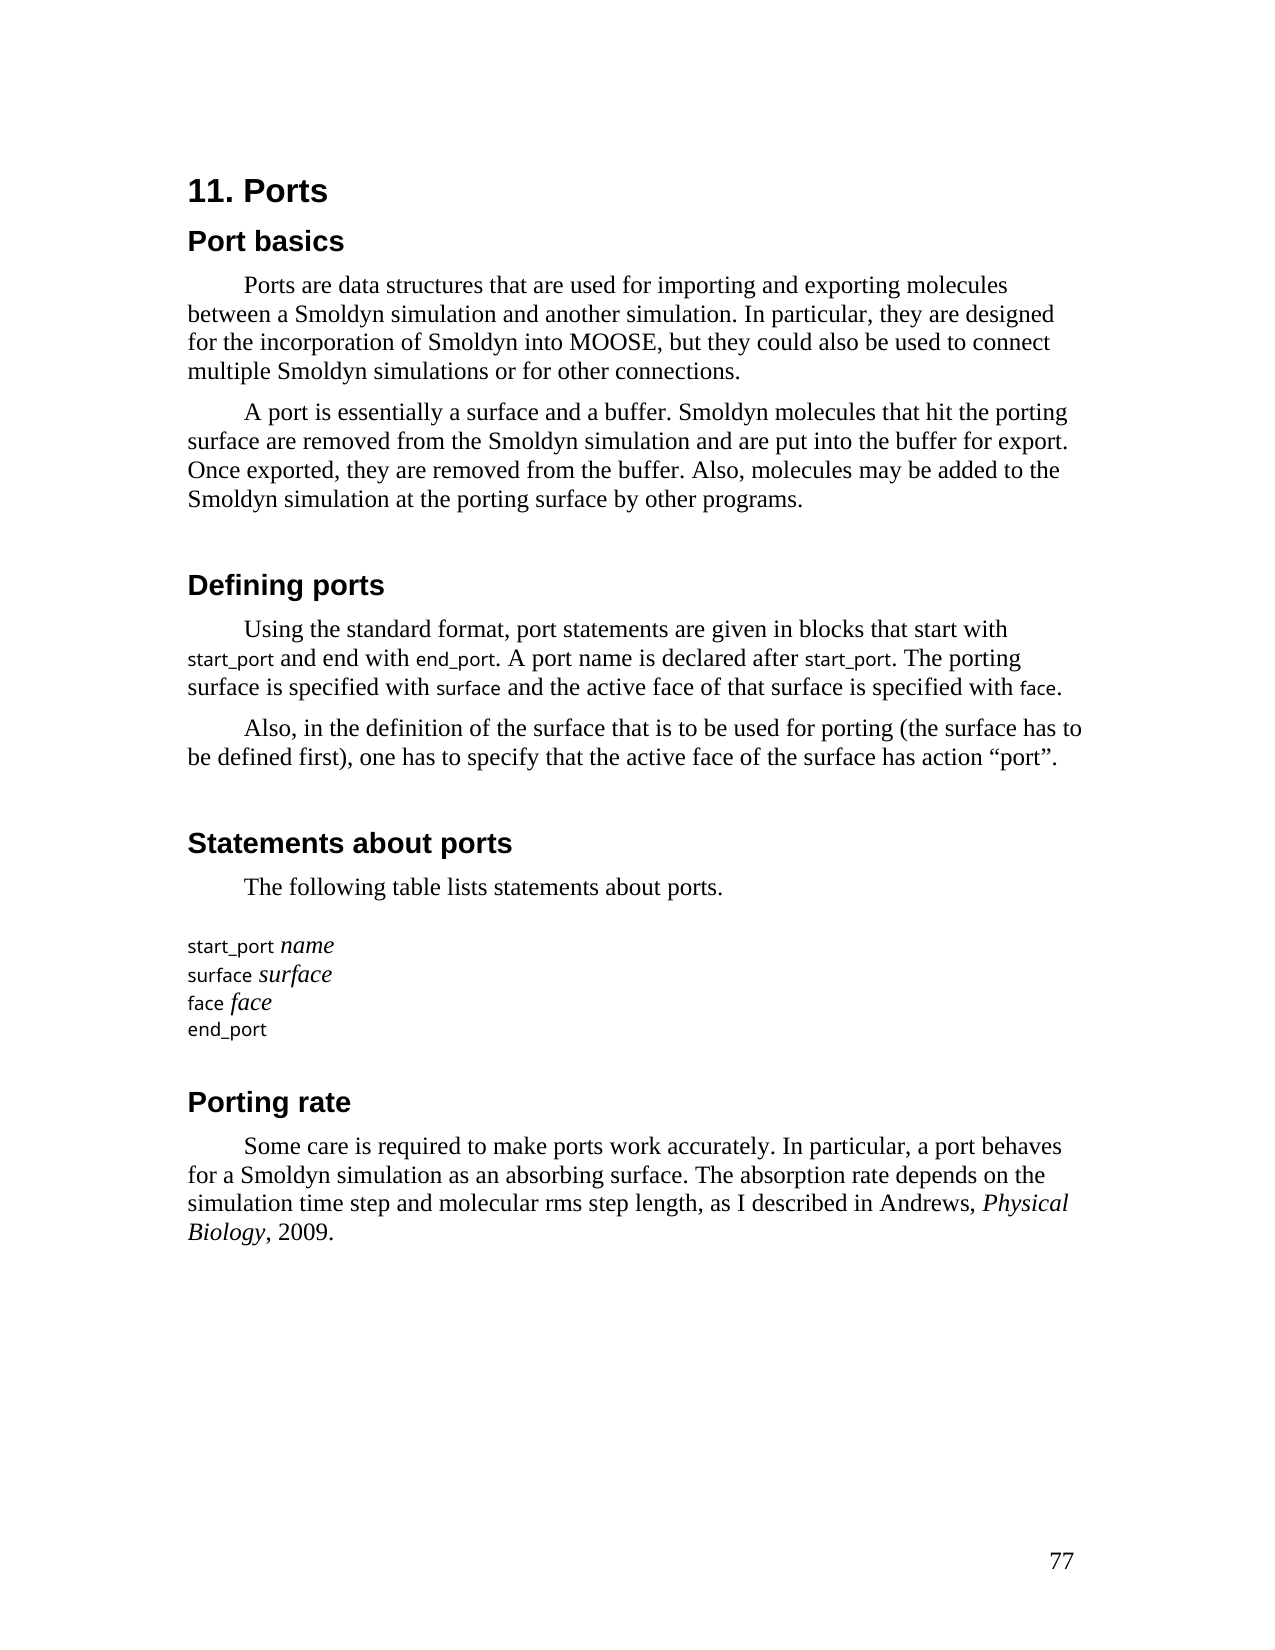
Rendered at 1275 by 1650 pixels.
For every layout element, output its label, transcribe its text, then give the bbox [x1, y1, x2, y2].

text end_port [187, 1016, 1087, 1042]
text Also, in the definition of the surface that is to be used for porting (the surface has to be defined first), one has to specify that the active face of the surface has action “port”. [187, 713, 1087, 771]
subtitle Port basics [187, 224, 1087, 257]
subtitle Porting rate [187, 1085, 1087, 1118]
subtitle Defining ports [187, 568, 1087, 602]
subtitle 11. Ports [187, 171, 1087, 209]
text Some care is required to make ports work accurately. In particular, a port behaves for a Smoldyn simulation as an absorbing surface. The absorption rate depends on the simulation time step and molecular rms step length, as I described in Andrews, Physical Biology, 2009. [187, 1131, 1087, 1246]
text Ports are data structures that are used for importing and exporting molecules between a Smoldyn simulation and another simulation. In particular, they are designed for the incorporation of Smoldyn into MOOSE, but they could also be used to connect multiple Smoldyn simulations or for other connections. [187, 270, 1087, 385]
subtitle Statements about ports [187, 826, 1087, 860]
text start_port name [187, 930, 1087, 959]
text Using the standard format, port statements are given in blocks that start with start_port and end with end_port. A port name is declared after start_port. The porting surface is specified with surface and the active face of that surface is specified with face. [187, 614, 1087, 701]
text surface surface [187, 959, 1087, 987]
text A port is essentially a surface and a buffer. Smoldyn molecules that hit the porting surface are removed from the Smoldyn simulation and are put into the buffer for export. Once exported, they are removed from the buffer. Also, molecules may be added to the Smoldyn simulation at the porting surface by other programs. [187, 397, 1087, 512]
text The following table lists statements about ports. [187, 872, 1087, 901]
text face face [187, 987, 1087, 1016]
